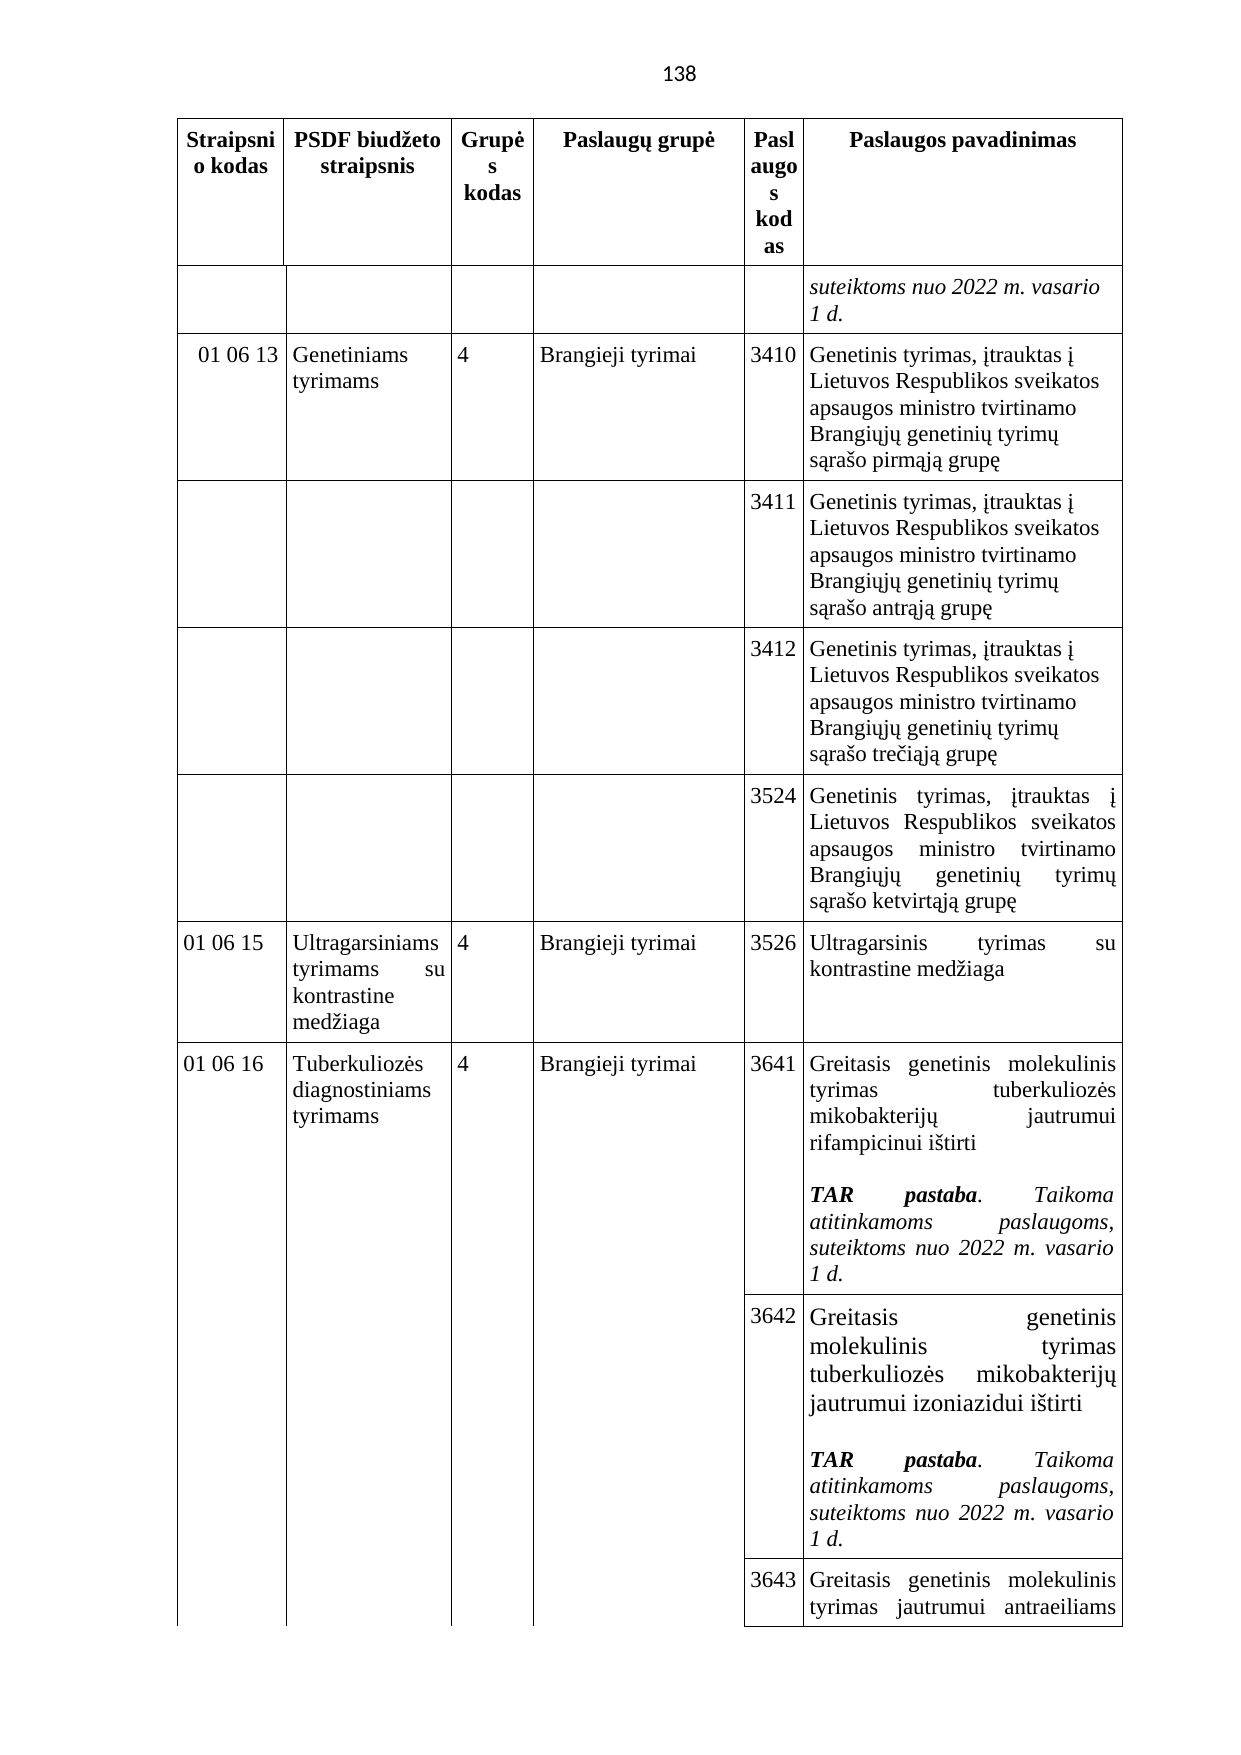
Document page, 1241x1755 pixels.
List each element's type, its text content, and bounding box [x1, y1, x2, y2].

table_cell Greitasis genetinis molekulinis tyrimas tuberkuliozės mikobakterijų jautrumui rifampicinui ištirti TAR pastaba. Taikoma atitinkamoms paslaugoms, suteiktoms nuo 2022 m. vasario 1 d. [804, 1043, 1122, 1294]
table_cell Genetinis tyrimas, įtrauktas į Lietuvos Respublikos sveikatos apsaugos ministro tvirtinamo Brangiųjų genetinių tyrimų sąrašo trečiąją grupę [804, 628, 1122, 774]
table_cell Genetinis tyrimas, įtrauktas į Lietuvos Respublikos sveikatos apsaugos ministro tvirtinamo Brangiųjų genetinių tyrimų sąrašo ketvirtąją grupę [804, 775, 1122, 921]
table_cell 01 06 15 [178, 922, 286, 1042]
table_header Paslaugos kodas [745, 119, 803, 265]
table_header PSDF biudžeto straipsnis [284, 119, 451, 265]
table_cell [452, 266, 533, 333]
table_cell 3642 [745, 1295, 803, 1558]
table_header Paslaugos pavadinimas [804, 119, 1122, 265]
table_cell 01 06 16 [178, 1043, 286, 1626]
table_cell 3412 [745, 628, 803, 774]
table_cell 3524 [745, 775, 803, 921]
table_cell 3641 [745, 1043, 803, 1294]
table_cell [287, 775, 451, 921]
table_cell [452, 775, 533, 921]
table_cell [534, 628, 744, 774]
table_cell Greitasis genetinis molekulinis tyrimas jautrumui antraeiliams [804, 1559, 1122, 1626]
table_cell [178, 481, 286, 627]
table_cell Genetinis tyrimas, įtrauktas į Lietuvos Respublikos sveikatos apsaugos ministro tvirtinamo Brangiųjų genetinių tyrimų sąrašo pirmąją grupę [804, 334, 1122, 480]
table_cell 01 06 13 [178, 334, 286, 480]
table_cell [534, 266, 744, 333]
table_header Straipsnio kodas [178, 119, 283, 265]
table_cell Brangieji tyrimai [534, 922, 744, 1042]
table_cell Ultragarsinis tyrimas su kontrastine medžiaga [804, 922, 1122, 1042]
table_cell Brangieji tyrimai [534, 334, 744, 480]
table_cell [534, 775, 744, 921]
table_header Grupės kodas [452, 119, 533, 265]
table_cell [287, 628, 451, 774]
table_cell Ultragarsiniams tyrimams su kontrastine medžiaga [287, 922, 451, 1042]
table_cell [287, 266, 451, 333]
table_cell 4 [452, 1043, 533, 1626]
table_cell Tuberkuliozės diagnostiniams tyrimams [287, 1043, 451, 1626]
table_cell 3411 [745, 481, 803, 627]
table_cell Brangieji tyrimai [534, 1043, 744, 1626]
table_cell [178, 775, 286, 921]
table_cell Genetinis tyrimas, įtrauktas į Lietuvos Respublikos sveikatos apsaugos ministro tvirtinamo Brangiųjų genetinių tyrimų sąrašo antrąją grupę [804, 481, 1122, 627]
table_cell 3410 [745, 334, 803, 480]
table_cell [178, 266, 286, 333]
table_cell [452, 628, 533, 774]
table_cell Genetiniams tyrimams [287, 334, 451, 480]
table_cell [534, 481, 744, 627]
table_cell suteiktoms nuo 2022 m. vasario 1 d. [804, 266, 1122, 333]
table_cell Greitasis genetinis molekulinis tyrimas tuberkuliozės mikobakterijų jautrumui izoniazidui ištirti TAR pastaba. Taikoma atitinkamoms paslaugoms, suteiktoms nuo 2022 m. vasario 1 d. [804, 1295, 1122, 1558]
table_cell 4 [452, 334, 533, 480]
table_cell [178, 628, 286, 774]
table_cell 4 [452, 922, 533, 1042]
table_cell [287, 481, 451, 627]
table_cell [452, 481, 533, 627]
table_cell [745, 266, 803, 333]
table_cell 3526 [745, 922, 803, 1042]
table_header Paslaugų grupė [534, 119, 744, 265]
table_cell 3643 [745, 1559, 803, 1626]
